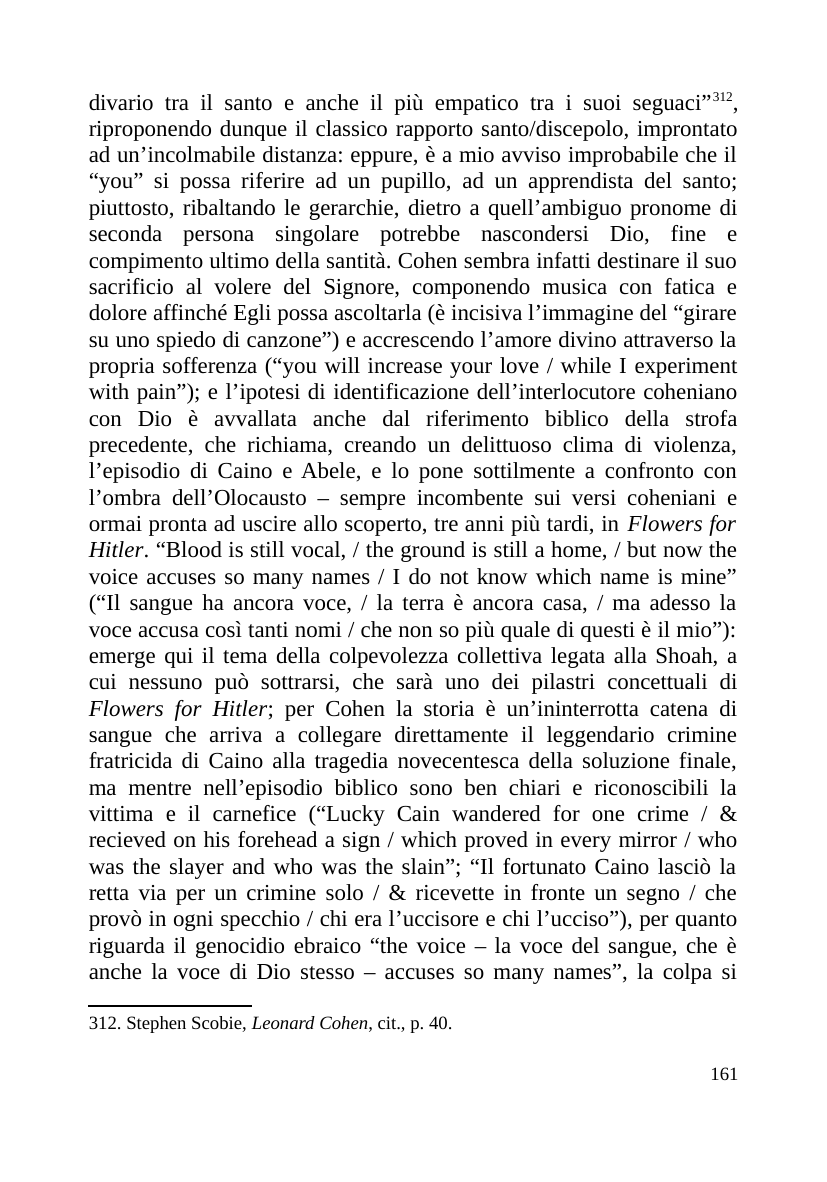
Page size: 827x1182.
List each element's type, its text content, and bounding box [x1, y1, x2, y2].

text Stephen Scobie, Leonard Cohen, cit., p. 40. [88, 1012, 738, 1034]
text divario tra il santo e anche il più empatico tra i suoi seguaci”, riproponendo dunque il classico rapporto santo/discepolo, improntato ad un’incolmabile distanza: eppure, è a mio avviso improbabile che il “you” si possa riferire ad un pupillo, ad un apprendista del santo; piuttosto, ribaltando le gerarchie, dietro a quell’ambiguo pronome di seconda persona singolare potrebbe nascondersi Dio, fine e compimento ultimo della santità. Cohen sembra infatti destinare il suo sacrificio al volere del Signore, componendo musica con fatica e dolore affinché Egli possa ascoltarla (è incisiva l’immagine del “girare su uno spiedo di canzone”) e accrescendo l’amore divino attraverso la propria sofferenza (“you will increase your love / while I experiment with pain”); e l’ipotesi di identificazione dell’interlocutore coheniano con Dio è avvallata anche dal riferimento biblico della strofa precedente, che richiama, creando un delittuoso clima di violenza, l’episodio di Caino e Abele, e lo pone sottilmente a confronto con l’ombra dell’Olocausto – sempre incombente sui versi coheniani e ormai pronta ad uscire allo scoperto, tre anni più tardi, in Flowers for Hitler. “Blood is still vocal, / the ground is still a home, / but now the voice accuses so many names / I do not know which name is mine” (“Il sangue ha ancora voce, / la terra è ancora casa, / ma adesso la voce accusa così tanti nomi / che non so più quale di questi è il mio”): emerge qui il tema della colpevolezza collettiva legata alla Shoah, a cui nessuno può sottrarsi, che sarà uno dei pilastri concettuali di Flowers for Hitler; per Cohen la storia è un’ininterrotta catena di sangue che arriva a collegare direttamente il leggendario crimine fratricida di Caino alla tragedia novecentesca della soluzione finale, ma mentre nell’episodio biblico sono ben chiari e riconoscibili la vittima e il carnefice (“Lucky Cain wandered for one crime / & recieved on his forehead a sign / which proved in every mirror / who was the slayer and who was the slain”; “Il fortunato Caino lasciò la retta via per un crimine solo / & ricevette in fronte un segno / che provò in ogni specchio / chi era l’uccisore e chi l’ucciso”), per quanto riguarda il genocidio ebraico “the voice – la voce del sangue, che è anche la voce di Dio stesso – accuses so many names”, la colpa si [88, 88, 738, 984]
